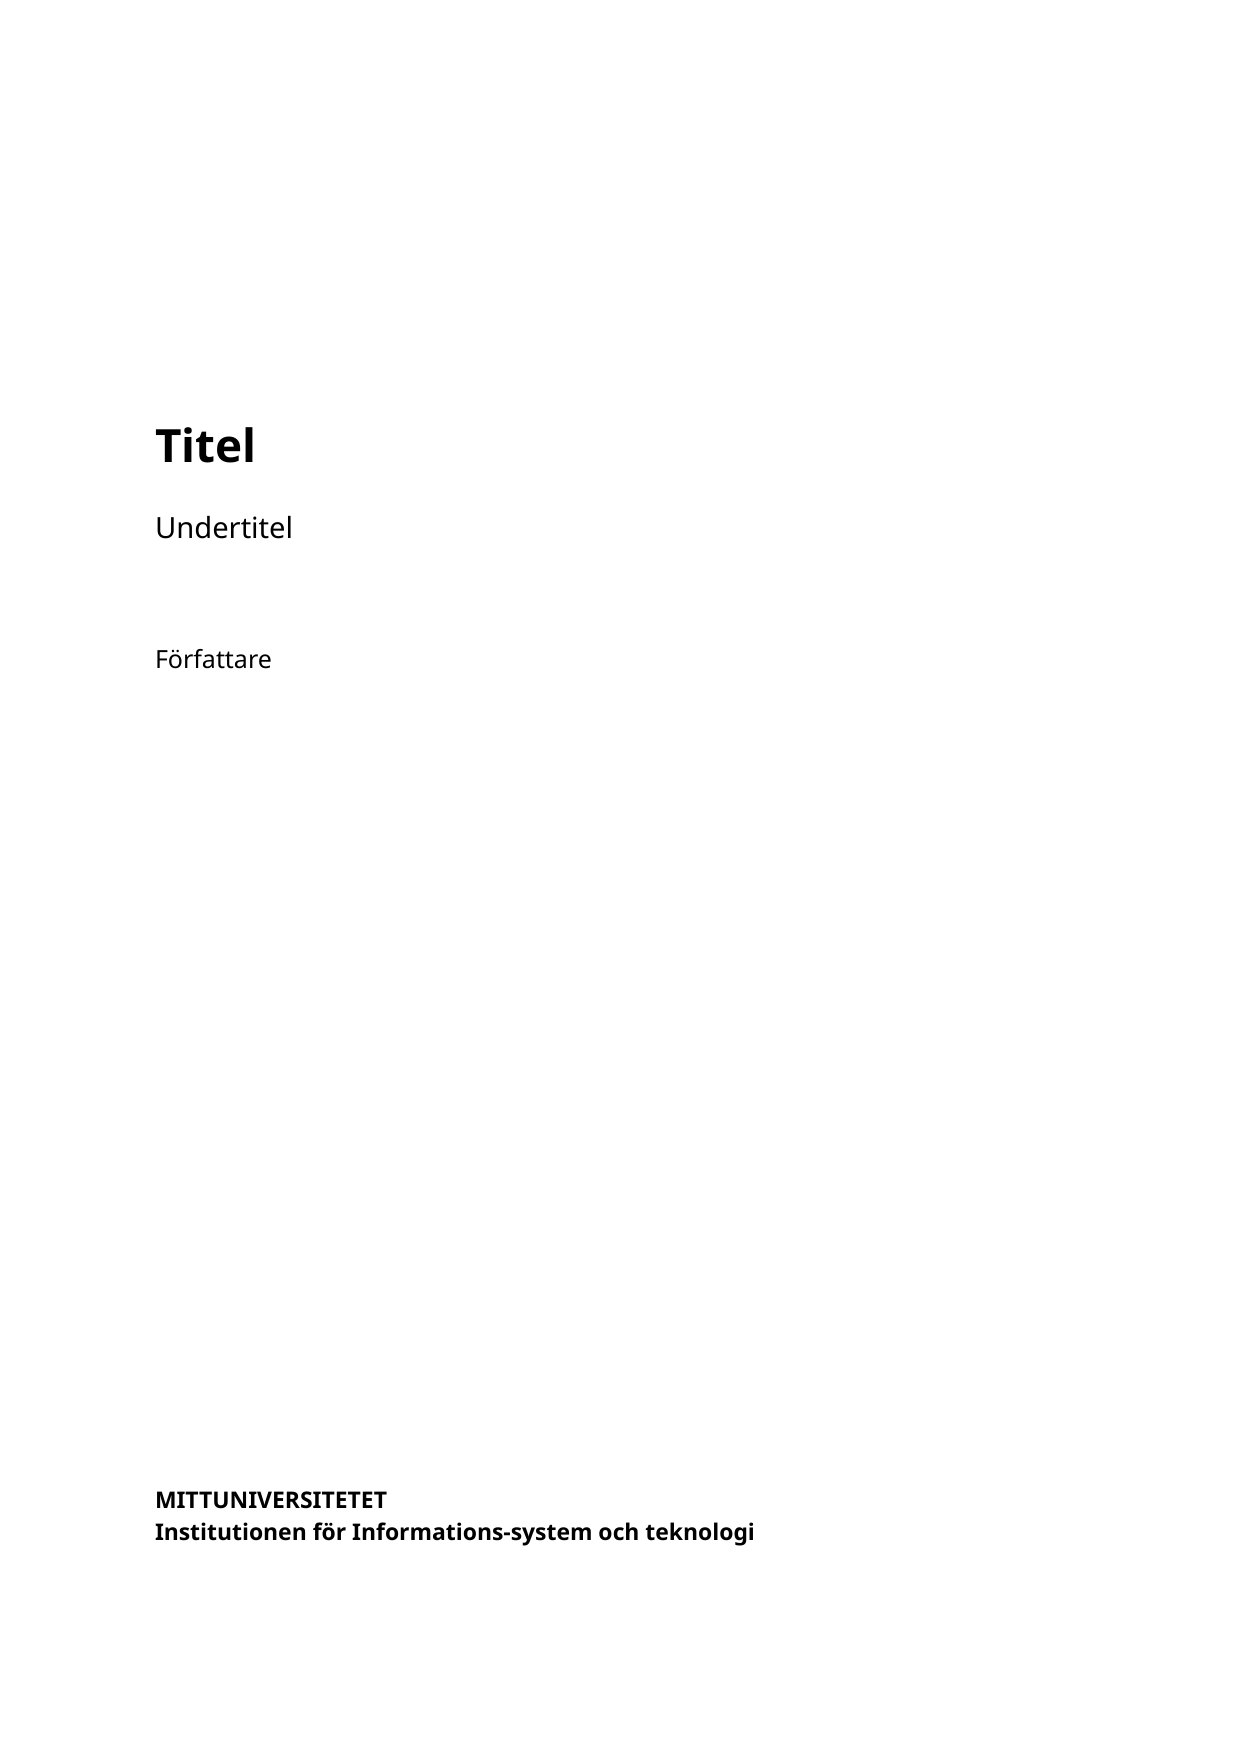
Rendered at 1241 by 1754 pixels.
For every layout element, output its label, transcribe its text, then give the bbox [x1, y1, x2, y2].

text MITTUNIVERSITETET Institutionen för Informations-system och teknologi [155, 1484, 1100, 1547]
subtitle Undertitel [155, 507, 1100, 547]
subtitle Författare [155, 642, 1100, 676]
subtitle Titel [155, 414, 1100, 476]
